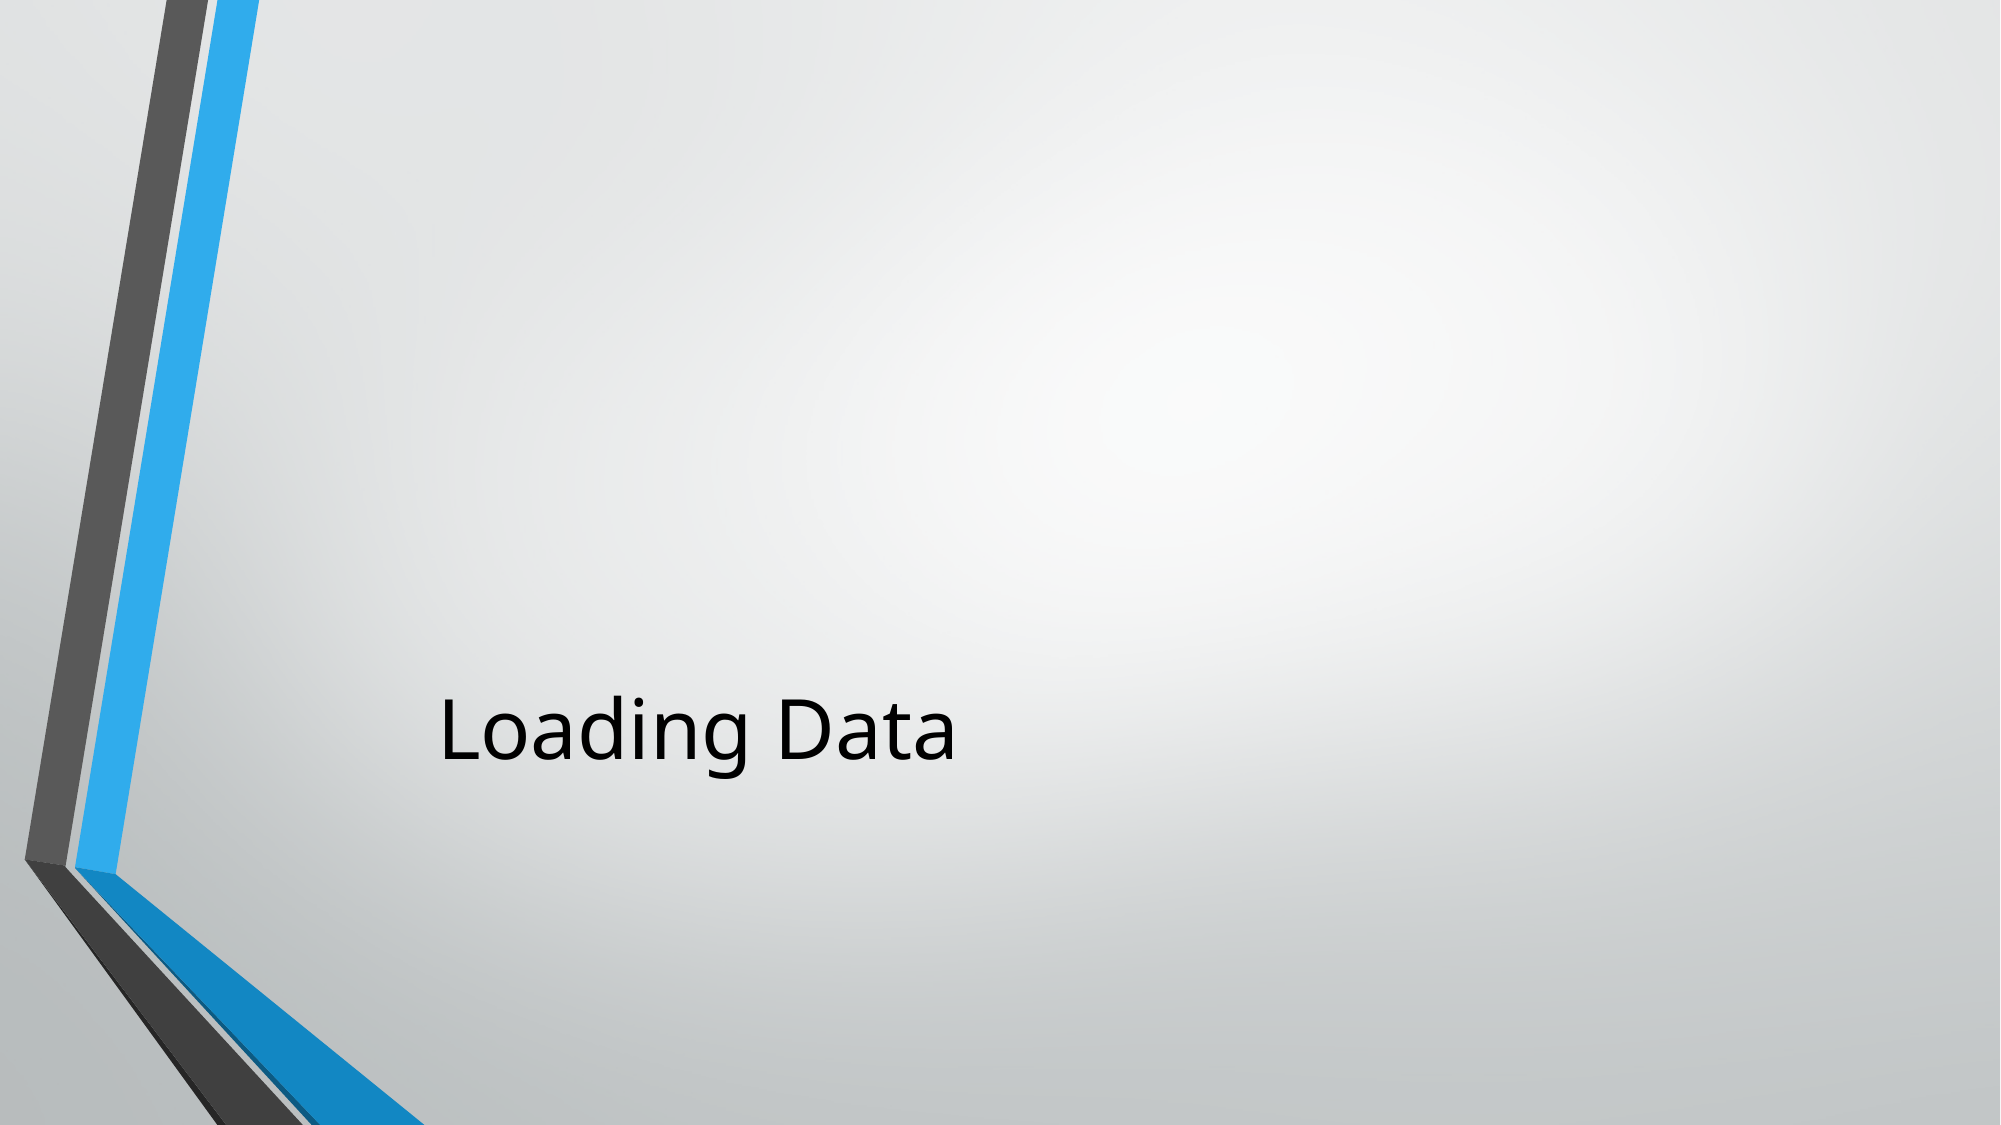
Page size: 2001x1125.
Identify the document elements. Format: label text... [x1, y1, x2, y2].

title Loading Data [421, 437, 1887, 784]
